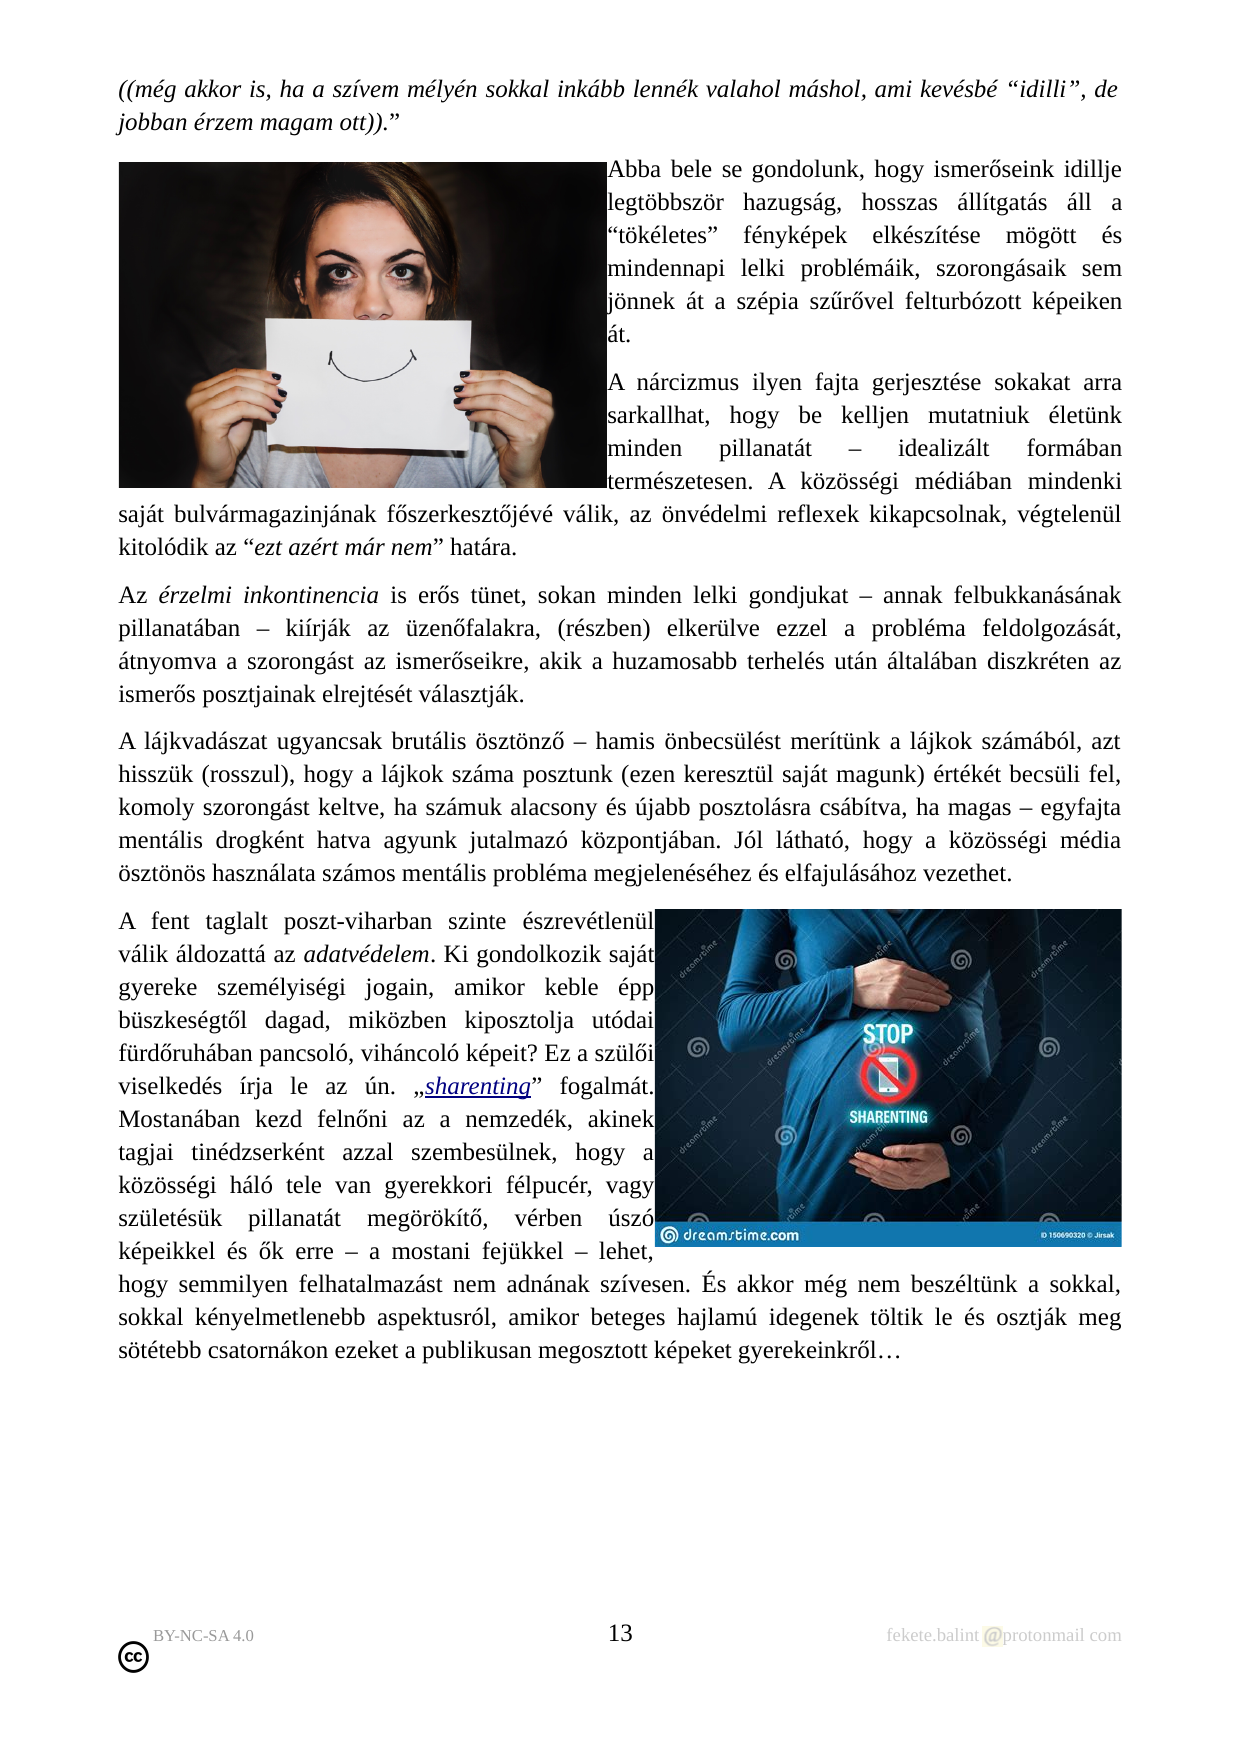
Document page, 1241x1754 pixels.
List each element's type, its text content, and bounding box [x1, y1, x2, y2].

picture [982, 1626, 1003, 1647]
text A fent taglalt poszt-viharban szinte észrevétlenül válik áldozattá az adatvédelem. Ki gondolkozik saját gyereke személyiségi jogain, amikor keble épp büszkeségtől dagad, miközben kiposztolja utódai fürdőruhában pancsoló, viháncoló képeit? Ez a szülői viselkedés írja le az ún. „sharenting” fogalmát. Mostanában kezd felnőni az a nemzedék, akinek tagjai tinédzserként azzal szembesülnek, hogy a közösségi háló tele van gyerekkori félpucér, vagy születésük pillanatát megörökítő, vérben úszó képeikkel és ők erre – a mostani fejükkel – lehet, hogy semmilyen felhatalmazást nem adnának szívesen. És akkor még nem beszéltünk a sokkal, sokkal kényelmetlenebb aspektusról, amikor beteges hajlamú idegenek töltik le és osztják meg sötétebb csatornákon ezeket a publikusan megosztott képeket gyerekeinkről… [118, 906, 1122, 1364]
text Az érzelmi inkontinencia is erős tünet, sokan minden lelki gondjukat – annak felbukkanásának pillanatában – kiírják az üzenőfalakra, (részben) elkerülve ezzel a probléma feldolgozását, átnyomva a szorongást az ismerőseikre, akik a huzamosabb terhelés után általában diszkréten az ismerős posztjainak elrejtését választják. [118, 580, 1122, 708]
picture [654, 909, 1122, 1247]
text ((még akkor is, ha a szívem mélyén sokkal inkább lennék valahol máshol, ami kevésbé “idilli”, de jobban érzem magam ott)).” [118, 74, 1122, 136]
text A lájkvadászat ugyancsak brutális ösztönző – hamis önbecsülést merítünk a lájkok számából, azt hisszük (rosszul), hogy a lájkok száma posztunk (ezen keresztül saját magunk) értékét becsüli fel, komoly szorongást keltve, ha számuk alacsony és újabb posztolásra csábítva, ha magas – egyfajta mentális drogként hatva agyunk jutalmazó központjában. Jól látható, hogy a közösségi média ösztönös használata számos mentális probléma megjelenéséhez és elfajulásához vezethet. [118, 726, 1122, 887]
text Abba bele se gondolunk, hogy ismerőseink idillje legtöbbször hazugság, hosszas állítgatás áll a “tökéletes” fényképek elkészítése mögött és mindennapi lelki problémáik, szorongásaik sem jönnek át a szépia szűrővel felturbózott képeiken át. [118, 154, 1122, 348]
text A nárcizmus ilyen fajta gerjesztése sokakat arra sarkallhat, hogy be kelljen mutatniuk életünk minden pillanatát – idealizált formában természetesen. A közösségi médiában mindenki saját bulvármagazinjának főszerkesztőjévé válik, az önvédelmi reflexek kikapcsolnak, végtelenül kitolódik az “ezt azért már nem” határa. [118, 367, 1122, 561]
picture [807, 909, 814, 918]
picture [118, 1641, 149, 1673]
picture [118, 162, 607, 488]
